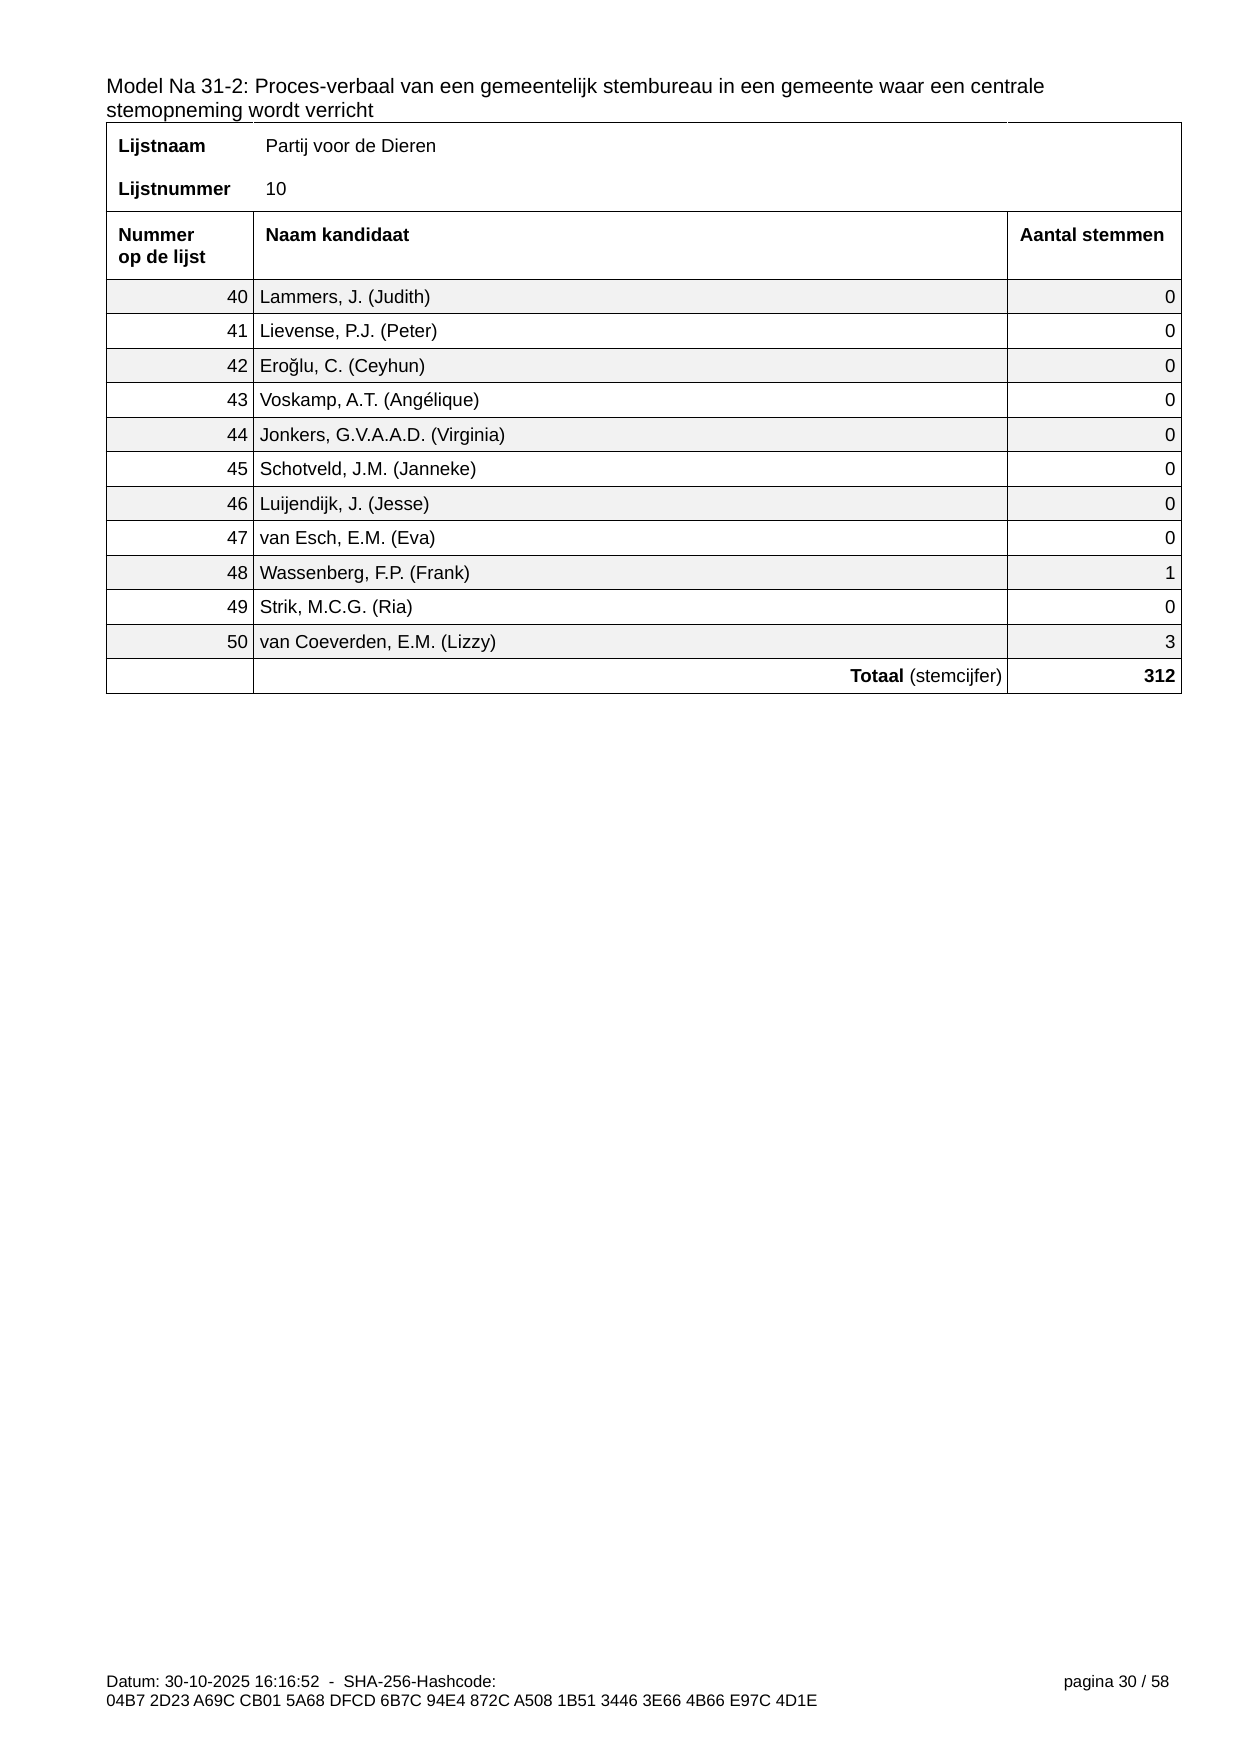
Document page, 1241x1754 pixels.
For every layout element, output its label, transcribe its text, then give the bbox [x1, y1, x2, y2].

table_cell 48 [107, 556, 253, 589]
table_cell Voskamp, A.T. (Angélique) [254, 383, 1007, 417]
table_cell 0 [1008, 452, 1181, 486]
table_cell Jonkers, G.V.A.A.D. (Virginia) [254, 418, 1007, 451]
table_header Lijstnaam Lijstnummer [107, 123, 253, 211]
table_cell 42 [107, 349, 253, 382]
table_cell 312 [1008, 659, 1181, 692]
table_cell van Coeverden, E.M. (Lizzy) [254, 625, 1007, 658]
table_cell Totaal (stemcijfer) [254, 659, 1007, 692]
table_cell 1 [1008, 556, 1181, 589]
table_cell 0 [1008, 383, 1181, 417]
table_cell Schotveld, J.M. (Janneke) [254, 452, 1007, 486]
table_cell 49 [107, 590, 253, 623]
table_cell 0 [1008, 418, 1181, 451]
table_cell 0 [1008, 487, 1181, 520]
table_cell Nummer op de lijst [107, 212, 253, 279]
table_cell 45 [107, 452, 253, 486]
table_cell 50 [107, 625, 253, 658]
table_cell Luijendijk, J. (Jesse) [254, 487, 1007, 520]
table_cell [107, 659, 253, 692]
table_cell 44 [107, 418, 253, 451]
table_cell Strik, M.C.G. (Ria) [254, 590, 1007, 623]
table_cell Lammers, J. (Judith) [254, 280, 1007, 313]
table_cell Eroğlu, C. (Ceyhun) [254, 349, 1007, 382]
table_header Partij voor de Dieren 10 [254, 123, 1007, 211]
table_cell 0 [1008, 314, 1181, 348]
table_cell 0 [1008, 349, 1181, 382]
table_cell 40 [107, 280, 253, 313]
table_cell 0 [1008, 280, 1181, 313]
table_cell van Esch, E.M. (Eva) [254, 521, 1007, 554]
table_cell Wassenberg, F.P. (Frank) [254, 556, 1007, 589]
table_cell 41 [107, 314, 253, 348]
table_cell 3 [1008, 625, 1181, 658]
table_header [1008, 123, 1181, 211]
table_cell 47 [107, 521, 253, 554]
table_cell Aantal stemmen [1008, 212, 1181, 279]
table_cell 46 [107, 487, 253, 520]
table_cell 0 [1008, 521, 1181, 554]
table_cell Lievense, P.J. (Peter) [254, 314, 1007, 348]
table_cell 43 [107, 383, 253, 417]
table_cell 0 [1008, 590, 1181, 623]
table_cell Naam kandidaat [254, 212, 1007, 279]
